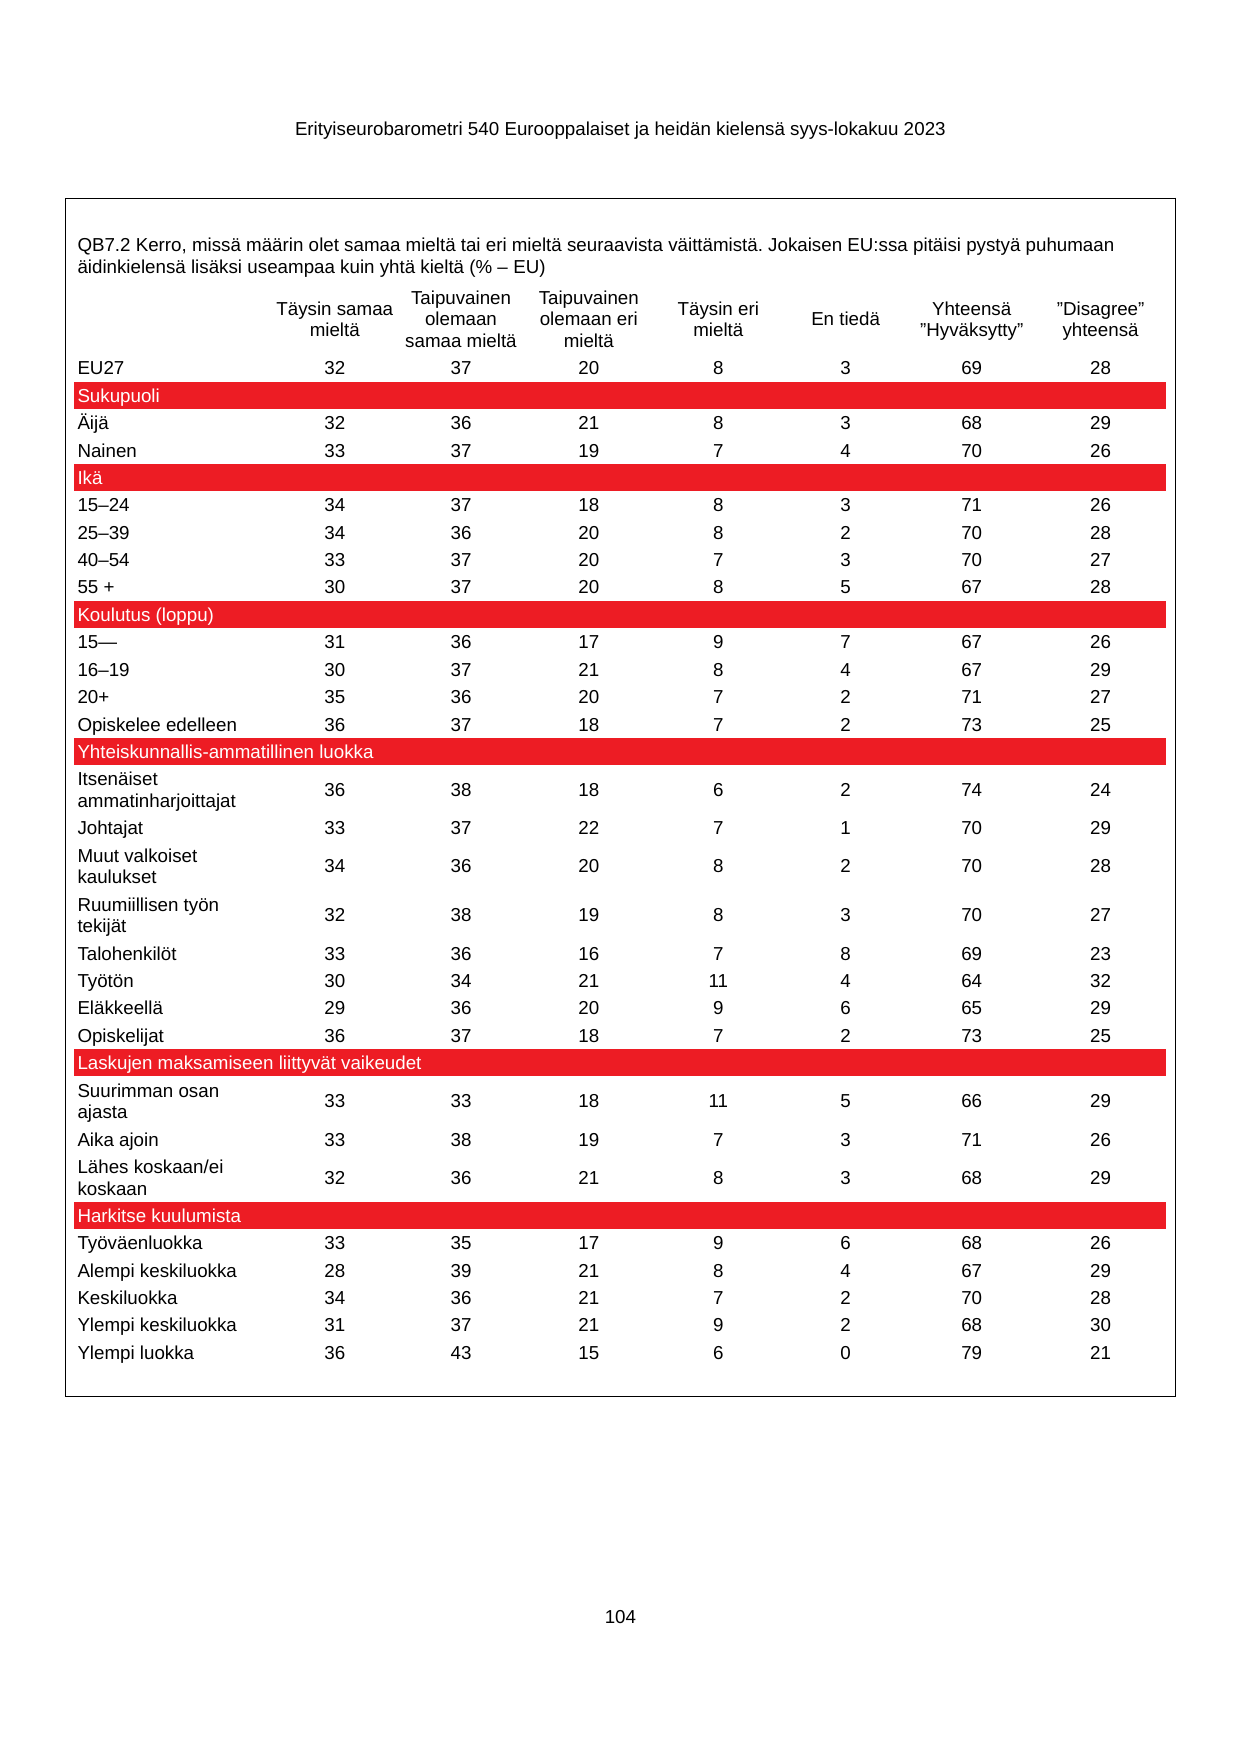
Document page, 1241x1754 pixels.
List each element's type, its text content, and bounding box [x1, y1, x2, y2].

table_cell 35 [398, 1229, 524, 1257]
table_cell Aika ajoin [74, 1125, 271, 1153]
table_cell 73 [908, 1022, 1035, 1049]
table_cell 31 [271, 1311, 398, 1339]
table_cell 36 [398, 1153, 524, 1202]
table_cell 18 [524, 491, 653, 519]
table_cell 6 [653, 1339, 783, 1366]
table_cell 25–39 [74, 519, 271, 546]
table_cell 37 [398, 354, 524, 382]
table_cell 15 [524, 1339, 653, 1366]
table_cell 29 [1035, 814, 1166, 842]
table_cell Nainen [74, 436, 271, 464]
table_cell 29 [1035, 994, 1166, 1022]
table_cell 20 [524, 546, 653, 573]
table_cell 25 [1035, 1022, 1166, 1049]
table_cell 36 [398, 994, 524, 1022]
table_cell [908, 382, 1035, 409]
table_cell 1 [783, 814, 908, 842]
table_cell 4 [783, 1257, 908, 1284]
table_cell 74 [908, 765, 1035, 814]
table_cell 36 [271, 1022, 398, 1049]
table_cell 8 [653, 1153, 783, 1202]
table_cell 26 [1035, 1125, 1166, 1153]
table_cell 21 [524, 1284, 653, 1311]
table_cell 26 [1035, 491, 1166, 519]
table_cell 8 [653, 656, 783, 683]
table_cell 34 [271, 491, 398, 519]
table_cell 7 [653, 1022, 783, 1049]
table_cell Laskujen maksamiseen liittyvät vaikeudet [74, 1049, 908, 1076]
table_cell 2 [783, 519, 908, 546]
table_cell 30 [271, 574, 398, 601]
table_cell 5 [783, 1076, 908, 1125]
table_cell 68 [908, 1311, 1035, 1339]
table_cell 28 [1035, 574, 1166, 601]
table_cell 32 [271, 354, 398, 382]
table_cell 33 [271, 1229, 398, 1257]
table_cell 2 [783, 765, 908, 814]
table_cell 26 [1035, 1229, 1166, 1257]
table_cell 36 [398, 940, 524, 967]
table_cell 34 [398, 967, 524, 994]
table_cell 37 [398, 491, 524, 519]
table_cell Ylempi luokka [74, 1339, 271, 1366]
table_cell 33 [271, 1125, 398, 1153]
table_cell Ruumiillisen työn tekijät [74, 891, 271, 939]
table_cell 70 [908, 814, 1035, 842]
table_cell 37 [398, 436, 524, 464]
table_cell 71 [908, 1125, 1035, 1153]
table_cell 33 [271, 546, 398, 573]
table_cell 67 [908, 628, 1035, 656]
table_cell Keskiluokka [74, 1284, 271, 1311]
table_cell 21 [524, 1257, 653, 1284]
table_cell 29 [1035, 656, 1166, 683]
table_cell 3 [783, 1153, 908, 1202]
table_cell 6 [653, 765, 783, 814]
table_cell Opiskelee edelleen [74, 710, 271, 738]
table_cell 8 [653, 891, 783, 939]
table_cell 8 [653, 842, 783, 891]
table_cell [908, 464, 1035, 491]
table_cell 7 [653, 1125, 783, 1153]
table_cell Harkitse kuulumista [74, 1202, 908, 1229]
table_cell 0 [783, 1339, 908, 1366]
table_cell 39 [398, 1257, 524, 1284]
table_cell 33 [271, 436, 398, 464]
table_cell 9 [653, 628, 783, 656]
table_cell 70 [908, 519, 1035, 546]
table_cell 3 [783, 354, 908, 382]
table_cell 67 [908, 1257, 1035, 1284]
table_cell 20 [524, 994, 653, 1022]
table_cell 28 [1035, 354, 1166, 382]
table_cell 73 [908, 710, 1035, 738]
table_cell 37 [398, 656, 524, 683]
table_cell 8 [783, 940, 908, 967]
table_cell Koulutus (loppu) [74, 601, 908, 628]
table_cell Täysin eri mieltä [653, 284, 783, 354]
table_cell Työväenluokka [74, 1229, 271, 1257]
table_cell 9 [653, 1229, 783, 1257]
table_cell 19 [524, 436, 653, 464]
table_cell 68 [908, 1153, 1035, 1202]
table_cell 64 [908, 967, 1035, 994]
table_cell 2 [783, 683, 908, 710]
table_cell 8 [653, 574, 783, 601]
table_cell 8 [653, 519, 783, 546]
table_cell 79 [908, 1339, 1035, 1366]
table_cell 26 [1035, 436, 1166, 464]
table_cell 18 [524, 765, 653, 814]
table_cell 40–54 [74, 546, 271, 573]
table_cell 19 [524, 1125, 653, 1153]
table_cell 20 [524, 354, 653, 382]
table_cell Lähes koskaan/ei koskaan [74, 1153, 271, 1202]
table_cell 27 [1035, 683, 1166, 710]
table_cell [908, 601, 1035, 628]
table_cell 43 [398, 1339, 524, 1366]
table_cell 69 [908, 940, 1035, 967]
table_cell 7 [653, 546, 783, 573]
table_cell 3 [783, 546, 908, 573]
table_cell 29 [1035, 409, 1166, 436]
table_cell Itsenäiset ammatinharjoittajat [74, 765, 271, 814]
table_cell Taipuvainen olemaan eri mieltä [524, 284, 653, 354]
table_cell 34 [271, 842, 398, 891]
table_cell 55 + [74, 574, 271, 601]
table_cell 30 [271, 967, 398, 994]
table_cell [1035, 382, 1166, 409]
table_cell ”Disagree” yhteensä [1035, 284, 1166, 354]
table_cell 21 [524, 967, 653, 994]
table_cell 8 [653, 491, 783, 519]
table_cell 21 [524, 409, 653, 436]
table_cell 37 [398, 1022, 524, 1049]
table_cell 37 [398, 814, 524, 842]
table_cell 36 [398, 409, 524, 436]
table_cell Eläkkeellä [74, 994, 271, 1022]
table_cell 3 [783, 1125, 908, 1153]
table_cell 20 [524, 683, 653, 710]
table_cell 27 [1035, 891, 1166, 939]
table_cell 32 [271, 409, 398, 436]
table_cell 34 [271, 1284, 398, 1311]
table_cell 11 [653, 967, 783, 994]
table_cell 32 [1035, 967, 1166, 994]
table_cell 37 [398, 710, 524, 738]
table_cell 18 [524, 710, 653, 738]
table_cell 37 [398, 574, 524, 601]
table_cell 38 [398, 1125, 524, 1153]
table_cell 65 [908, 994, 1035, 1022]
table_cell 3 [783, 891, 908, 939]
table_cell 19 [524, 891, 653, 939]
table_cell 32 [271, 891, 398, 939]
table_cell 38 [398, 891, 524, 939]
table_cell 6 [783, 994, 908, 1022]
table_cell 9 [653, 1311, 783, 1339]
table_cell Johtajat [74, 814, 271, 842]
table_cell 2 [783, 710, 908, 738]
table_cell Muut valkoiset kaulukset [74, 842, 271, 891]
table_cell 30 [1035, 1311, 1166, 1339]
table_cell 68 [908, 1229, 1035, 1257]
table_header QB7.2 Kerro, missä määrin olet samaa mieltä tai eri mieltä seuraavista väittämistä. Jokaisen EU:ssa pitäisi pystyä puhumaan äidinkielensä lisäksi useampaa kuin yhtä kieltä (% – EU) [74, 228, 1166, 284]
table_cell 20+ [74, 683, 271, 710]
table_cell 17 [524, 1229, 653, 1257]
table_cell 71 [908, 683, 1035, 710]
table_cell 33 [271, 1076, 398, 1125]
table_cell 11 [653, 1076, 783, 1125]
table_cell [1035, 738, 1166, 765]
table_cell 8 [653, 1257, 783, 1284]
table_cell 8 [653, 409, 783, 436]
table_cell 28 [271, 1257, 398, 1284]
table_cell [908, 1049, 1035, 1076]
table_cell 2 [783, 1311, 908, 1339]
table_cell 20 [524, 519, 653, 546]
table_cell Opiskelijat [74, 1022, 271, 1049]
table_cell 17 [524, 628, 653, 656]
table_cell 28 [1035, 519, 1166, 546]
table_cell 32 [271, 1153, 398, 1202]
table_cell Ylempi keskiluokka [74, 1311, 271, 1339]
table_cell 29 [1035, 1076, 1166, 1125]
table_cell 2 [783, 1022, 908, 1049]
table_cell 36 [398, 683, 524, 710]
table_cell 33 [398, 1076, 524, 1125]
table_cell 69 [908, 354, 1035, 382]
table_cell 31 [271, 628, 398, 656]
table_cell 7 [653, 940, 783, 967]
table_cell 30 [271, 656, 398, 683]
table_cell 22 [524, 814, 653, 842]
table_cell [1035, 601, 1166, 628]
table_cell 2 [783, 842, 908, 891]
table_cell Suurimman osan ajasta [74, 1076, 271, 1125]
table_cell 67 [908, 656, 1035, 683]
table_cell 20 [524, 842, 653, 891]
table_cell 21 [1035, 1339, 1166, 1366]
table_cell 68 [908, 409, 1035, 436]
table_cell 70 [908, 436, 1035, 464]
table_cell Yhteiskunnallis-ammatillinen luokka [74, 738, 908, 765]
table_cell 23 [1035, 940, 1166, 967]
table_cell 27 [1035, 546, 1166, 573]
table_cell [1035, 464, 1166, 491]
table_cell 2 [783, 1284, 908, 1311]
table_cell Taipuvainen olemaan samaa mieltä [398, 284, 524, 354]
table_cell 16 [524, 940, 653, 967]
table_cell 29 [1035, 1257, 1166, 1284]
table_cell 7 [783, 628, 908, 656]
table_cell Talohenkilöt [74, 940, 271, 967]
table_cell 37 [398, 1311, 524, 1339]
table_cell 66 [908, 1076, 1035, 1125]
table_cell 70 [908, 891, 1035, 939]
table_cell 35 [271, 683, 398, 710]
table_cell Sukupuoli [74, 382, 908, 409]
table_cell Yhteensä ”Hyväksytty” [908, 284, 1035, 354]
table_cell 34 [271, 519, 398, 546]
table_cell 21 [524, 1153, 653, 1202]
table_cell 15–24 [74, 491, 271, 519]
table_cell 7 [653, 436, 783, 464]
table_cell Täysin samaa mieltä [271, 284, 398, 354]
table_cell 21 [524, 656, 653, 683]
table_cell 7 [653, 814, 783, 842]
table_cell 38 [398, 765, 524, 814]
table_cell Ikä [74, 464, 908, 491]
table_cell 3 [783, 409, 908, 436]
table_cell 15— [74, 628, 271, 656]
table_cell EU27 [74, 354, 271, 382]
table_cell Työtön [74, 967, 271, 994]
table_cell 28 [1035, 1284, 1166, 1311]
table_cell 18 [524, 1076, 653, 1125]
table_cell 36 [271, 765, 398, 814]
table_cell 28 [1035, 842, 1166, 891]
table_cell [908, 738, 1035, 765]
table_cell 4 [783, 967, 908, 994]
table_cell 16–19 [74, 656, 271, 683]
table_cell 36 [271, 1339, 398, 1366]
table_cell 26 [1035, 628, 1166, 656]
table_cell 36 [398, 1284, 524, 1311]
table_cell 70 [908, 546, 1035, 573]
table_cell 4 [783, 656, 908, 683]
table_cell Äijä [74, 409, 271, 436]
table_cell [908, 1202, 1035, 1229]
table_cell 70 [908, 842, 1035, 891]
table_cell 36 [398, 519, 524, 546]
table_cell [1035, 1202, 1166, 1229]
table_cell 8 [653, 354, 783, 382]
table_cell 36 [271, 710, 398, 738]
table_cell 9 [653, 994, 783, 1022]
table_cell 67 [908, 574, 1035, 601]
table_cell 5 [783, 574, 908, 601]
table_cell 29 [1035, 1153, 1166, 1202]
table_cell [1035, 1049, 1166, 1076]
table_cell 71 [908, 491, 1035, 519]
table_cell En tiedä [783, 284, 908, 354]
table_cell 20 [524, 574, 653, 601]
table_cell 33 [271, 940, 398, 967]
table_cell 7 [653, 683, 783, 710]
table_cell 29 [271, 994, 398, 1022]
table_cell 7 [653, 710, 783, 738]
table_cell 25 [1035, 710, 1166, 738]
table_cell 37 [398, 546, 524, 573]
table_cell 7 [653, 1284, 783, 1311]
table_cell 36 [398, 628, 524, 656]
table_cell 6 [783, 1229, 908, 1257]
table_cell Alempi keskiluokka [74, 1257, 271, 1284]
table_cell 24 [1035, 765, 1166, 814]
table_cell 3 [783, 491, 908, 519]
table_cell 36 [398, 842, 524, 891]
table_cell 21 [524, 1311, 653, 1339]
table_cell 33 [271, 814, 398, 842]
table_cell 18 [524, 1022, 653, 1049]
table_cell 4 [783, 436, 908, 464]
table_cell 70 [908, 1284, 1035, 1311]
table_cell [74, 284, 271, 354]
